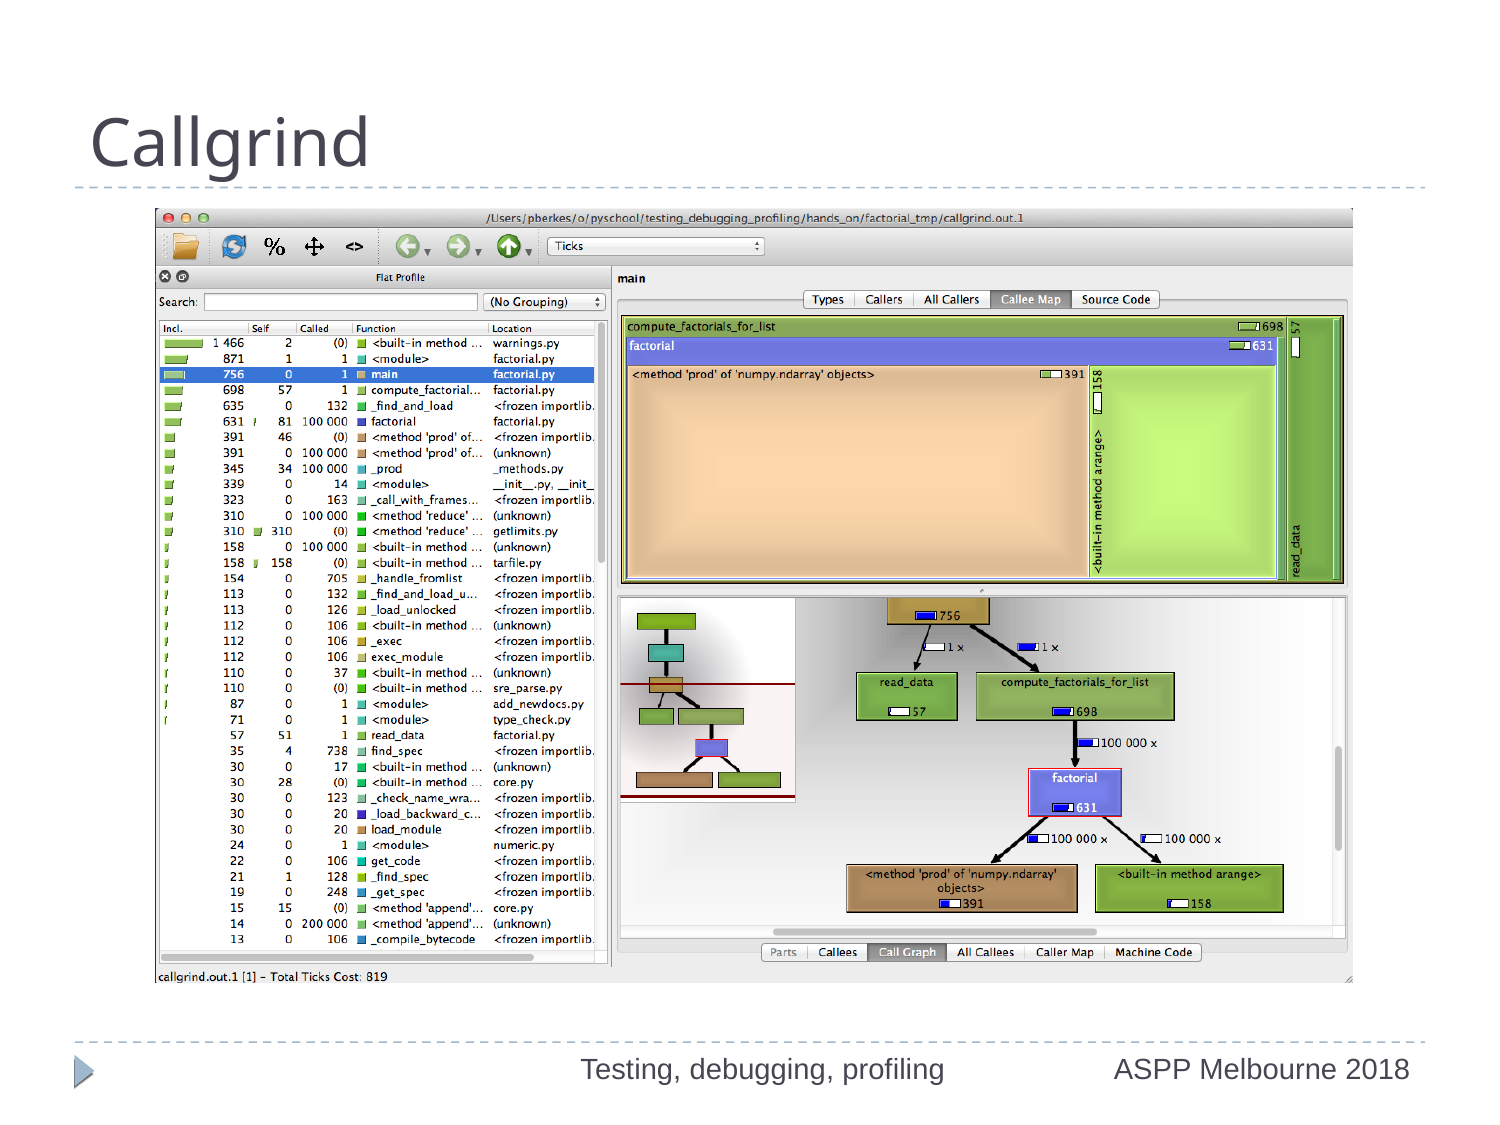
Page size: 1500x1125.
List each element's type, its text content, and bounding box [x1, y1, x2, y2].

picture [155, 208, 1353, 983]
title Callgrind [75, 37, 1425, 188]
footer Testing, debugging, profiling [475, 1042, 1051, 1103]
slide_number ASPP Melbourne 2018 [1051, 1042, 1426, 1103]
